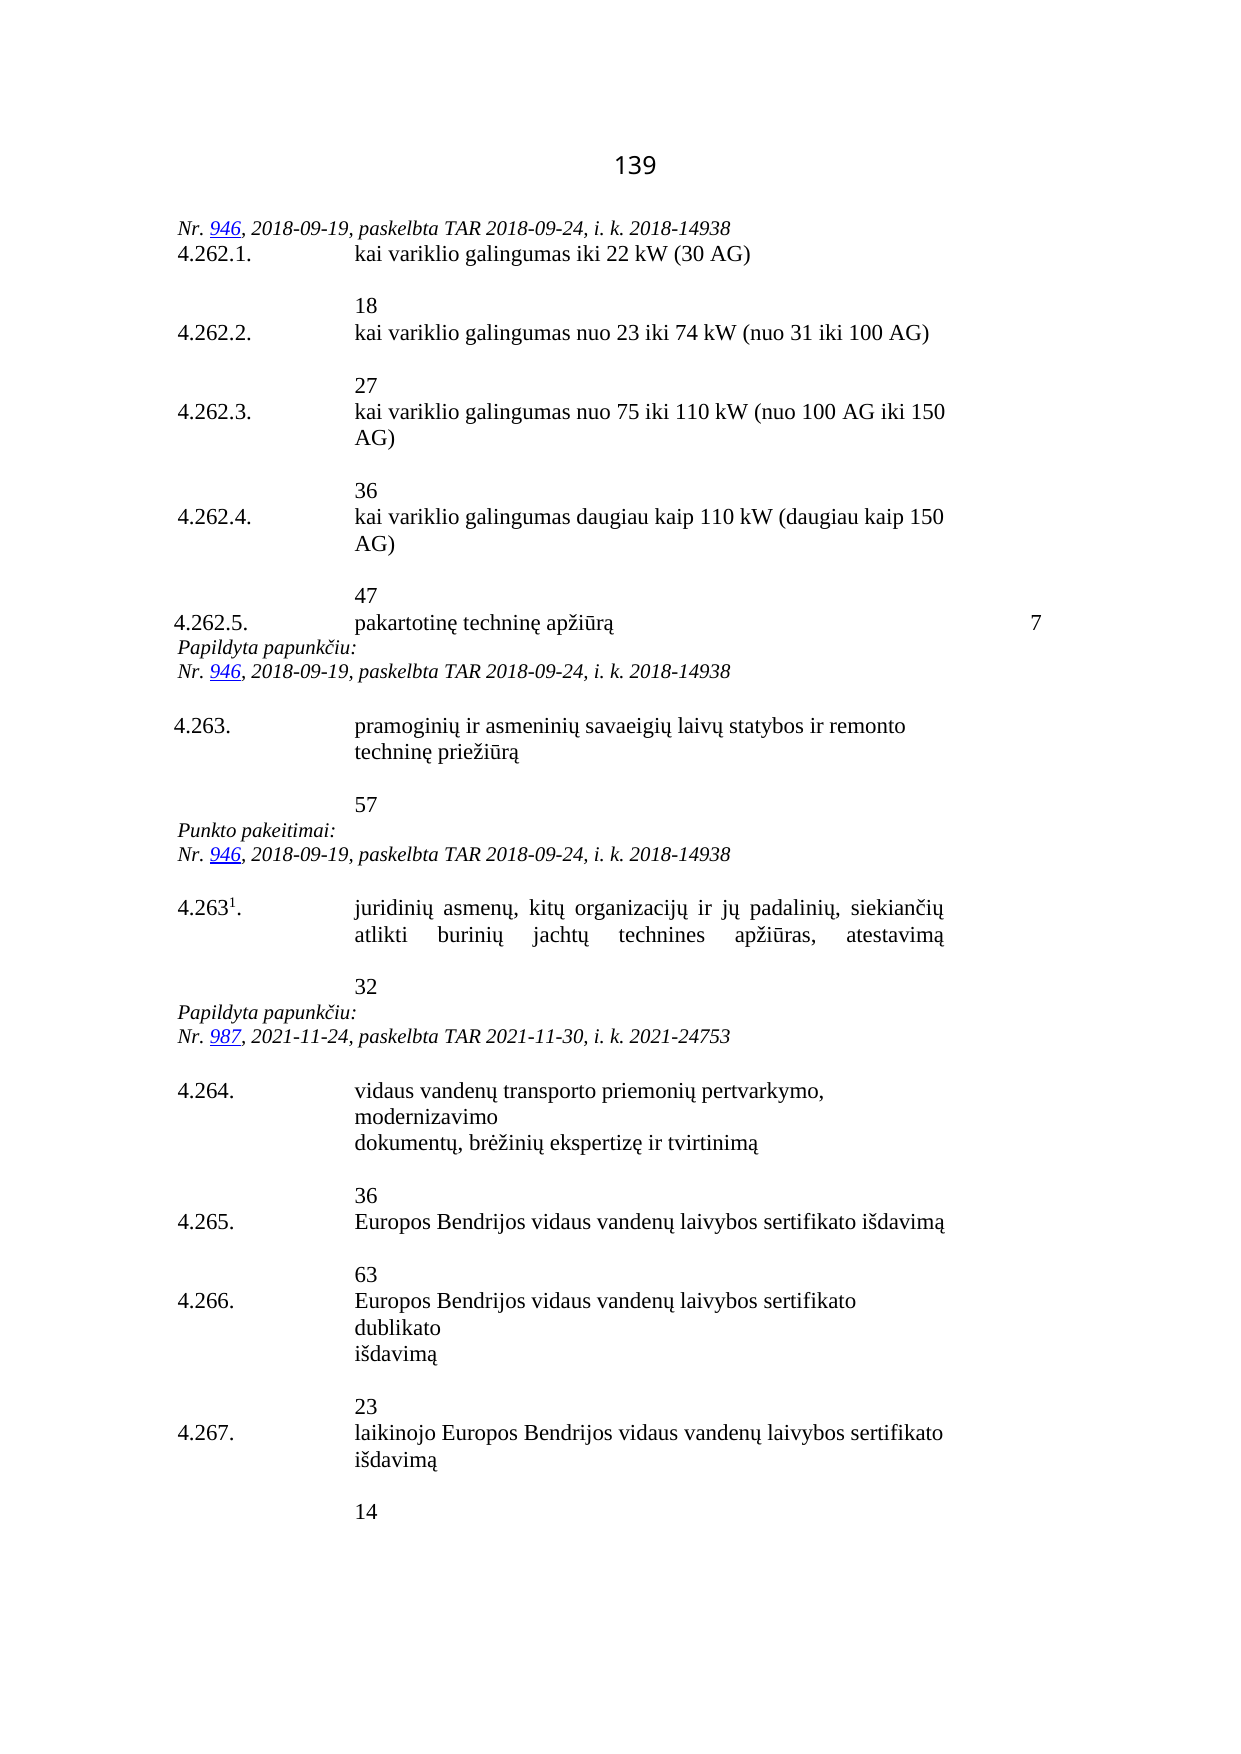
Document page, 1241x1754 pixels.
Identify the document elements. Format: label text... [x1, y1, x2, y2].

text 4.2631. juridinių asmenų, kitų organizacijų ir jų padalinių, siekiančių atlikti burinių jachtų technines apžiūras, atestavimą 32 [177, 894, 945, 1000]
text Papildyta papunkčiu: [177, 635, 1093, 659]
text 4.266. Europos Bendrijos vidaus vandenų laivybos sertifikato dublikato [177, 1287, 945, 1340]
text AG) 36 [354, 424, 945, 503]
text 4.265. Europos Bendrijos vidaus vandenų laivybos sertifikato išdavimą 63 [177, 1208, 945, 1287]
text 4.264. vidaus vandenų transporto priemonių pertvarkymo, modernizavimo [177, 1077, 945, 1129]
text išdavimą 14 [354, 1446, 945, 1525]
text 4.262.5. pakartotinę techninę apžiūrą 7 [174, 609, 1093, 635]
text dokumentų, brėžinių ekspertizę ir tvirtinimą 36 [354, 1129, 945, 1208]
text Nr. 987, 2021-11-24, paskelbta TAR 2021-11-30, i. k. 2021-24753 [177, 1024, 1093, 1048]
text 4.262.2. kai variklio galingumas nuo 23 iki 74 kW (nuo 31 iki 100 AG) 27 [177, 319, 945, 398]
text 4.262.4. kai variklio galingumas daugiau kaip 110 kW (daugiau kaip 150 [177, 503, 945, 530]
text Nr. 946, 2018-09-19, paskelbta TAR 2018-09-24, i. k. 2018-14938 [177, 659, 1093, 683]
text AG) 47 [354, 530, 945, 609]
text 4.262.1. kai variklio galingumas iki 22 kW (30 AG) 18 [177, 240, 945, 319]
text 4.267. laikinojo Europos Bendrijos vidaus vandenų laivybos sertifikato [177, 1419, 945, 1446]
text Punkto pakeitimai: [177, 817, 1093, 842]
text išdavimą 23 [354, 1340, 945, 1419]
text Papildyta papunkčiu: [177, 1000, 1093, 1024]
text 4.262.3. kai variklio galingumas nuo 75 iki 110 kW (nuo 100 AG iki 150 [177, 398, 945, 424]
text Nr. 946, 2018-09-19, paskelbta TAR 2018-09-24, i. k. 2018-14938 [177, 842, 1093, 866]
text 4.263. pramoginių ir asmeninių savaeigių laivų statybos ir remonto techninę priežiūrą 57 [174, 712, 945, 817]
text Nr. 946, 2018-09-19, paskelbta TAR 2018-09-24, i. k. 2018-14938 [177, 216, 1093, 240]
